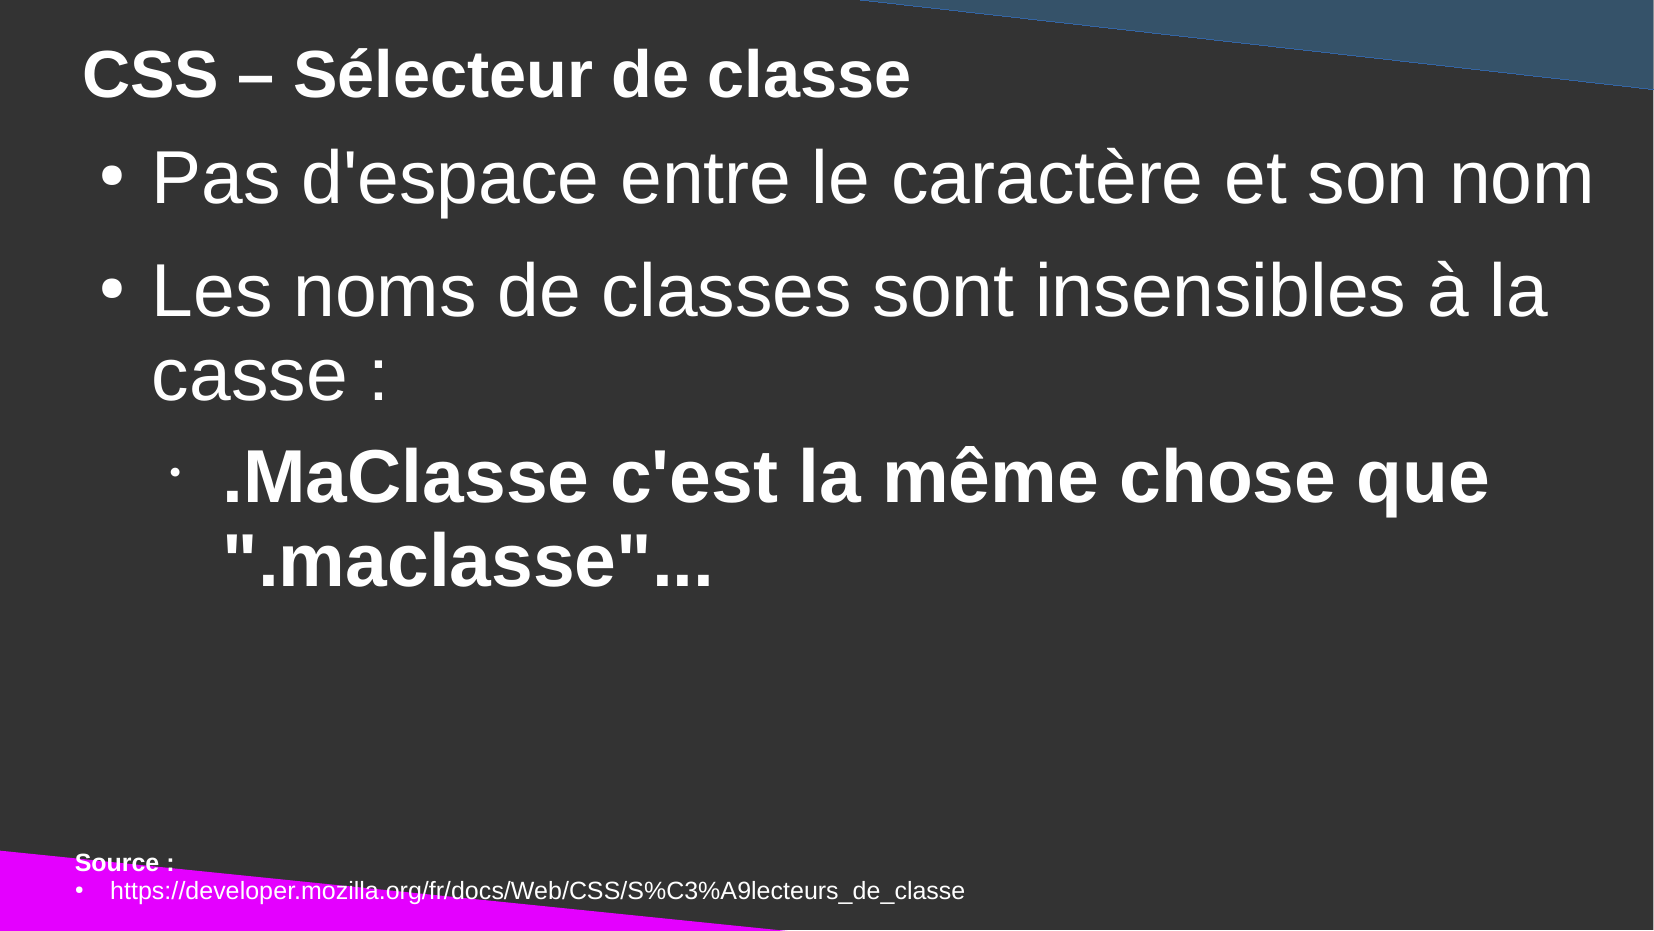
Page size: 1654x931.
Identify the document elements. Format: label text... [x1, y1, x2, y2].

text_box [860, 0, 1654, 90]
text_box Source : https://developer.mozilla.org/fr/docs/Web/CSS/S%C3%A9lecteurs_de_classe [60, 841, 1546, 913]
list Pas d'espace entre le caractère et son nom Les noms de classes sont insensibles à la casse : .MaClasse c'est la même chose que ".maclasse"... [80, 135, 1605, 810]
text_box [0, 850, 788, 931]
title CSS – Sélecteur de classe [82, 37, 1571, 114]
